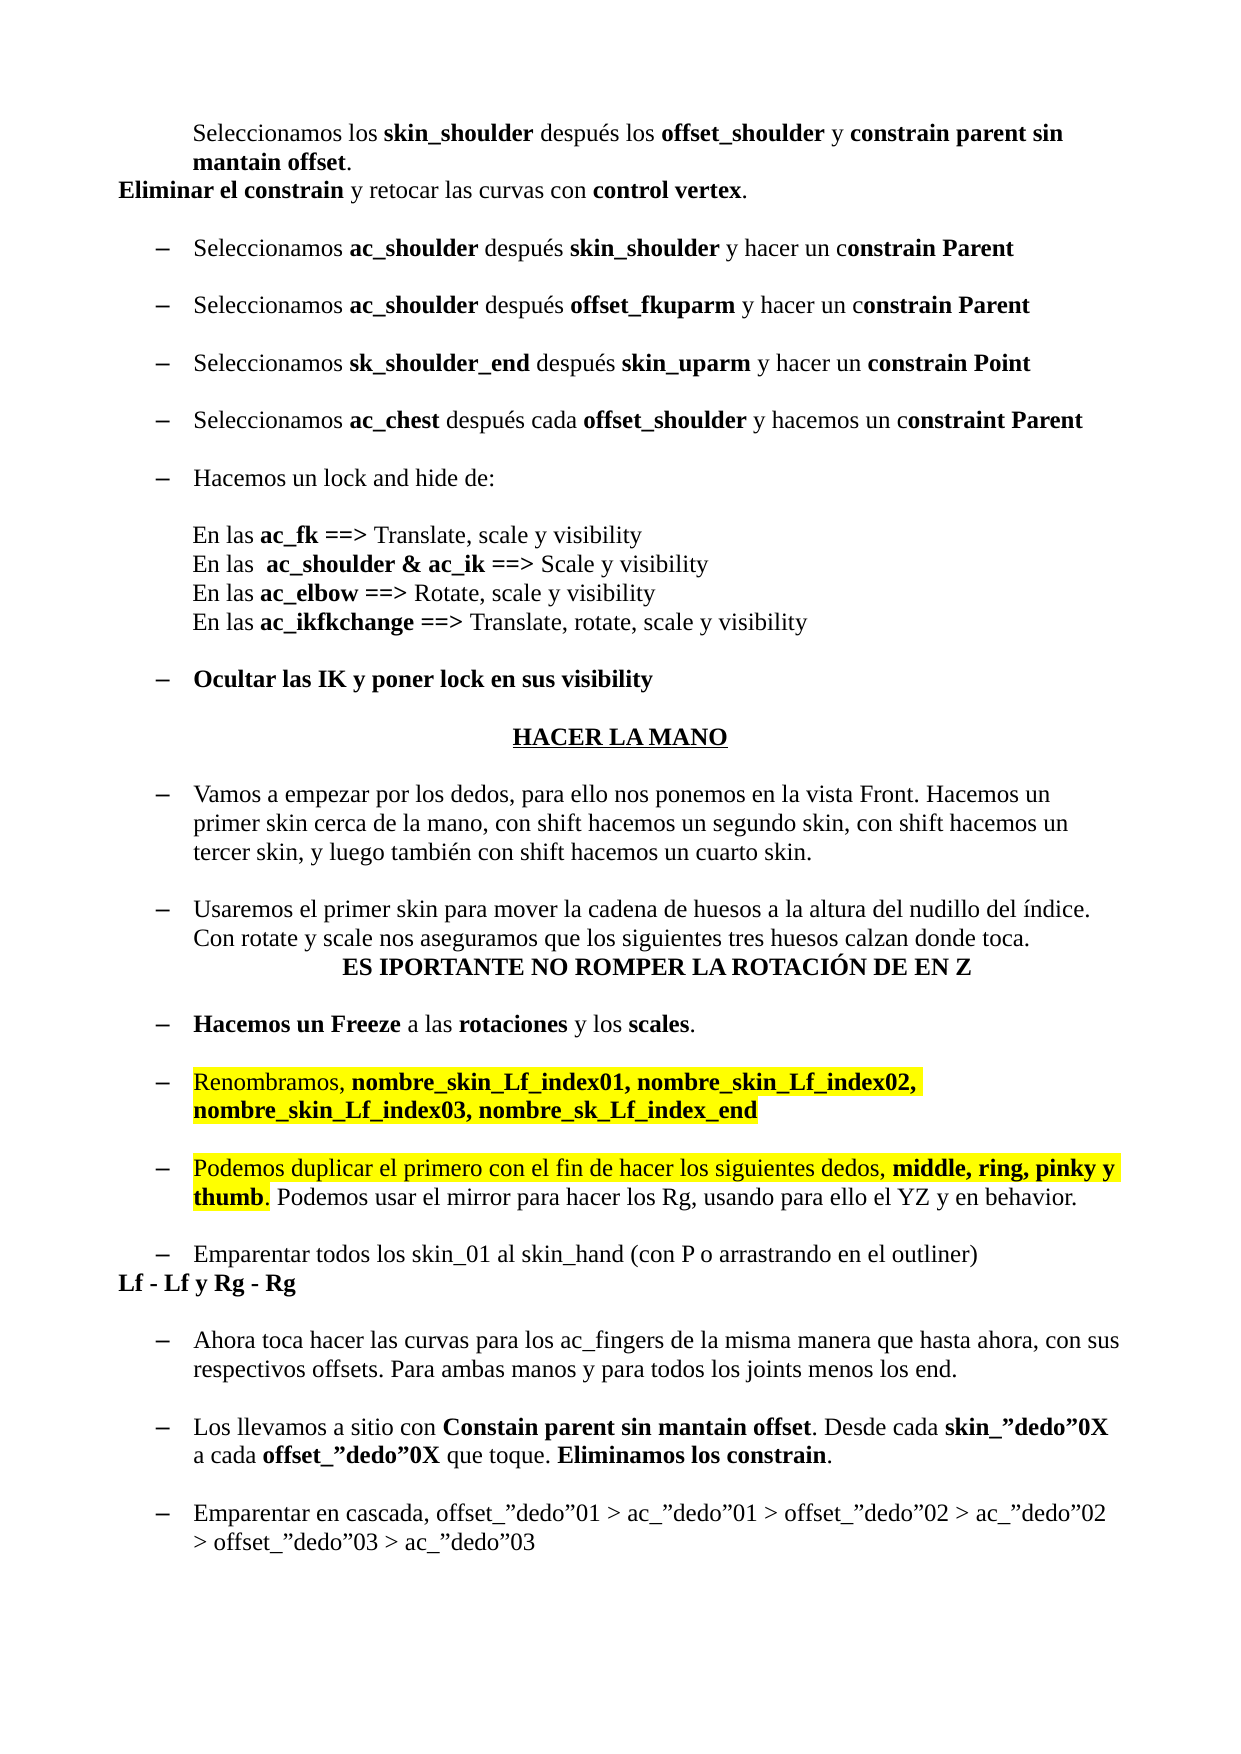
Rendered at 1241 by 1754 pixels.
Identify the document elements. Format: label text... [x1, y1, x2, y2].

text En las ac_shoulder & ac_ik ==> Scale y visibility [118, 549, 1122, 578]
text En las ac_fk ==> Translate, scale y visibility [118, 521, 1122, 549]
list Seleccionamos ac_chest después cada offset_shoulder y hacemos un constraint Parent [156, 406, 1122, 434]
list Los llevamos a sitio con Constain parent sin mantain offset. Desde cada skin_”dedo”0X a cada offset_”dedo”0X que toque. Eliminamos los constrain. [156, 1412, 1122, 1469]
list Emparentar todos los skin_01 al skin_hand (con P o arrastrando en el outliner) [156, 1239, 1122, 1268]
text Eliminar el constrain y retocar las curvas con control vertex. [118, 176, 1122, 204]
text Seleccionamos los skin_shoulder después los offset_shoulder y constrain parent sin mantain offset. [192, 118, 1122, 176]
list Seleccionamos ac_shoulder después skin_shoulder y hacer un constrain Parent [156, 233, 1122, 262]
list Podemos duplicar el primero con el fin de hacer los siguientes dedos, middle, ring, pinky y thumb. Podemos usar el mirror para hacer los Rg, usando para ello el YZ y en behavior. [156, 1153, 1122, 1211]
list Vamos a empezar por los dedos, para ello nos ponemos en la vista Front. Hacemos un primer skin cerca de la mano, con shift hacemos un segundo skin, con shift hacemos un tercer skin, y luego también con shift hacemos un cuarto skin. [156, 779, 1122, 866]
list Usaremos el primer skin para mover la cadena de huesos a la altura del nudillo del índice. Con rotate y scale nos aseguramos que los siguientes tres huesos calzan donde toca. [156, 894, 1122, 952]
text En las ac_elbow ==> Rotate, scale y visibility [118, 578, 1122, 607]
list Ahora toca hacer las curvas para los ac_fingers de la misma manera que hasta ahora, con sus respectivos offsets. Para ambas manos y para todos los joints menos los end. [156, 1326, 1122, 1383]
list Renombramos, nombre_skin_Lf_index01, nombre_skin_Lf_index02, nombre_skin_Lf_index03, nombre_sk_Lf_index_end [156, 1067, 1122, 1124]
text Lf - Lf y Rg - Rg [118, 1268, 1122, 1297]
list Hacemos un Freeze a las rotaciones y los scales. [156, 1009, 1122, 1038]
list Emparentar en cascada, offset_”dedo”01 > ac_”dedo”01 > offset_”dedo”02 > ac_”dedo”02 > offset_”dedo”03 > ac_”dedo”03 [156, 1498, 1122, 1556]
list Ocultar las IK y poner lock en sus visibility [156, 664, 1122, 693]
text ES IPORTANTE NO ROMPER LA ROTACIÓN DE EN Z [118, 952, 1122, 981]
list Seleccionamos ac_shoulder después offset_fkuparm y hacer un constrain Parent [156, 291, 1122, 319]
text HACER LA MANO [118, 722, 1122, 751]
list Seleccionamos sk_shoulder_end después skin_uparm y hacer un constrain Point [156, 348, 1122, 377]
text En las ac_ikfkchange ==> Translate, rotate, scale y visibility [118, 607, 1122, 636]
list Hacemos un lock and hide de: [156, 463, 1122, 492]
